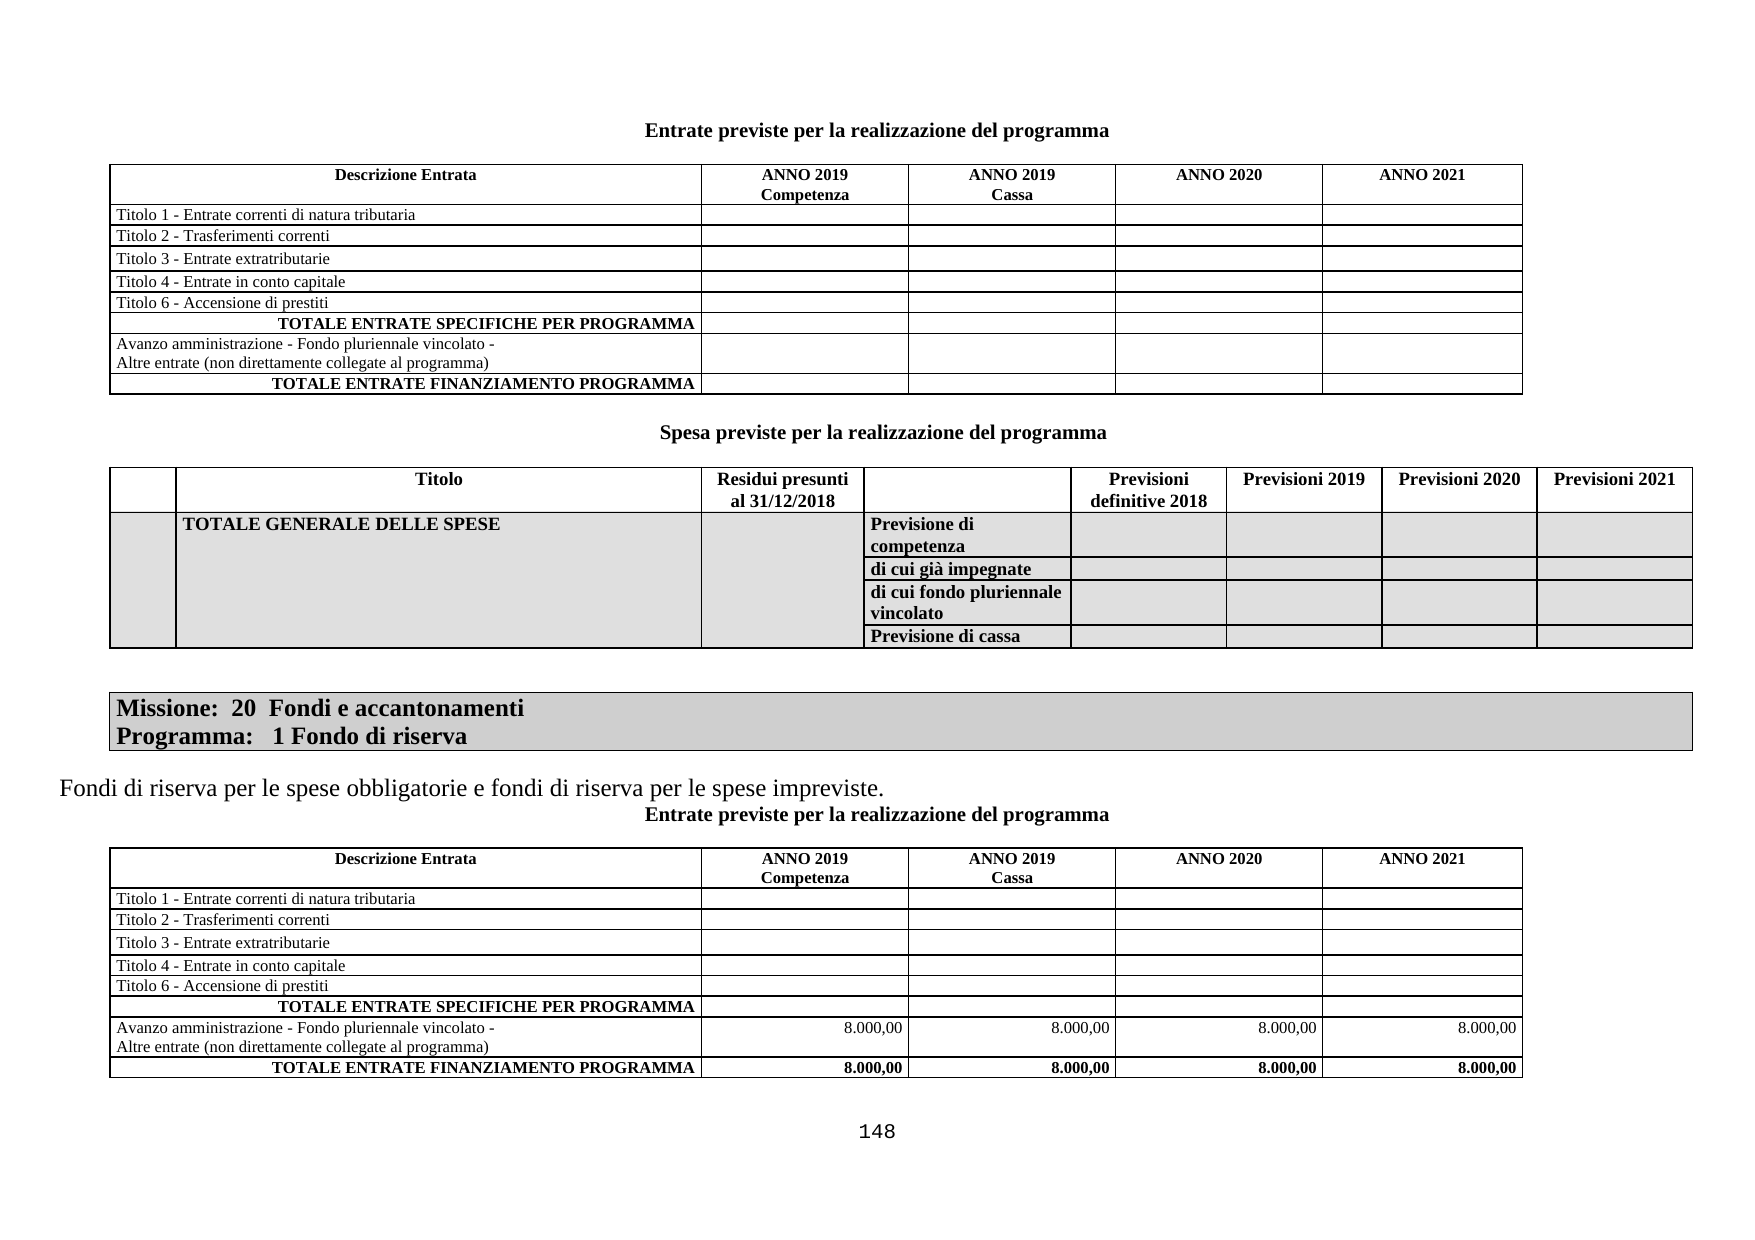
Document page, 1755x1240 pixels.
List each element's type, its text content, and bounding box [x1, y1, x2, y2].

table_cell [1538, 581, 1692, 624]
table_cell [1116, 226, 1322, 245]
table_cell [1227, 513, 1381, 556]
table_cell [702, 624, 863, 647]
table_cell Titolo 1 - Entrate correnti di natura tributaria [111, 889, 701, 908]
table_cell [1323, 930, 1522, 954]
table_header [865, 468, 1070, 511]
table_cell [1116, 910, 1322, 928]
table_cell 8.000,00 [702, 1018, 908, 1056]
table_header Previsioni definitive 2018 [1072, 468, 1226, 511]
table_cell Titolo 6 - Accensione di prestiti [111, 976, 701, 995]
table_cell [1323, 293, 1522, 312]
table_cell Titolo 2 - Trasferimenti correnti [111, 226, 701, 245]
table_cell [1116, 205, 1322, 224]
table_cell [1227, 558, 1381, 579]
table_cell [177, 624, 701, 647]
table_cell Programma: 1 Fondo di riserva [110, 721, 1692, 750]
table_cell [909, 997, 1115, 1016]
table_cell Titolo 3 - Entrate extratributarie [111, 247, 701, 270]
table_cell TOTALE GENERALE DELLE SPESE [177, 513, 701, 556]
table_cell [702, 513, 863, 556]
table_cell [1072, 626, 1226, 647]
table_cell [1323, 272, 1522, 291]
table_cell [177, 556, 701, 579]
table_cell [1383, 513, 1536, 556]
table_cell [702, 247, 908, 270]
text Fondi di riserva per le spese obbligatorie e fondi di riserva per le spese impreviste. [59, 773, 1695, 802]
table_cell [909, 976, 1115, 995]
table_header Missione: 20 Fondi e accantonamenti [110, 693, 1692, 721]
table_cell [111, 579, 175, 624]
table_header Descrizione Entrata [111, 165, 701, 203]
table_header Previsioni 2020 [1383, 468, 1536, 511]
text Entrate previste per la realizzazione del programma [59, 802, 1695, 826]
table_cell [702, 997, 908, 1016]
text Entrate previste per la realizzazione del programma [59, 118, 1695, 142]
table_header Titolo [177, 468, 701, 511]
table_cell 8.000,00 [1323, 1058, 1522, 1077]
table_cell [1116, 889, 1322, 908]
table_cell Avanzo amministrazione - Fondo pluriennale vincolato - Altre entrate (non direttamente collegate al programma) [111, 334, 701, 372]
table_cell [909, 910, 1115, 928]
table_cell 8.000,00 [909, 1018, 1115, 1056]
table_cell [1116, 976, 1322, 995]
table_cell [1323, 976, 1522, 995]
table_cell [909, 334, 1115, 372]
table_cell [909, 226, 1115, 245]
table_cell Titolo 3 - Entrate extratributarie [111, 930, 701, 954]
table_cell TOTALE ENTRATE SPECIFICHE PER PROGRAMMA [111, 313, 701, 333]
table_cell [702, 334, 908, 372]
table_header ANNO 2019 Competenza [702, 849, 908, 887]
table_header ANNO 2021 [1323, 849, 1522, 887]
table_cell [1323, 226, 1522, 245]
table_cell 8.000,00 [909, 1058, 1115, 1077]
table_cell [1116, 293, 1322, 312]
table_cell [702, 374, 908, 393]
table_cell 8.000,00 [1116, 1018, 1322, 1056]
table_cell 8.000,00 [1116, 1058, 1322, 1077]
table_cell [909, 956, 1115, 975]
table_cell [1538, 513, 1692, 556]
table_cell 8.000,00 [702, 1058, 908, 1077]
table_header ANNO 2019 Competenza [702, 165, 908, 203]
table_cell [702, 579, 863, 624]
table_cell 8.000,00 [1323, 1018, 1522, 1056]
table_cell [702, 293, 908, 312]
table_cell [1116, 313, 1322, 333]
table_header Descrizione Entrata [111, 849, 701, 887]
table_cell [1116, 930, 1322, 954]
table_cell [909, 889, 1115, 908]
table_cell [1116, 956, 1322, 975]
table_cell TOTALE ENTRATE FINANZIAMENTO PROGRAMMA [111, 374, 701, 393]
table_header ANNO 2021 [1323, 165, 1522, 203]
table_cell [1323, 205, 1522, 224]
table_header [111, 468, 175, 511]
table_cell Avanzo amministrazione - Fondo pluriennale vincolato - Altre entrate (non direttamente collegate al programma) [111, 1018, 701, 1056]
table_cell [1323, 910, 1522, 928]
table_cell [111, 624, 175, 647]
table_cell [177, 579, 701, 624]
table_cell [111, 556, 175, 579]
table_cell [1227, 626, 1381, 647]
table_cell [702, 976, 908, 995]
table_cell [702, 910, 908, 928]
table_cell [702, 272, 908, 291]
table_cell [702, 956, 908, 975]
table_cell [1072, 513, 1226, 556]
table_header ANNO 2019 Cassa [909, 849, 1115, 887]
table_cell [1383, 626, 1536, 647]
table_cell [702, 889, 908, 908]
table_cell Previsione di cassa [865, 626, 1070, 647]
table_cell [1227, 581, 1381, 624]
table_header ANNO 2020 [1116, 849, 1322, 887]
table_cell Titolo 1 - Entrate correnti di natura tributaria [111, 205, 701, 224]
table_cell [909, 247, 1115, 270]
text Spesa previste per la realizzazione del programma [59, 416, 1695, 445]
table_cell Titolo 4 - Entrate in conto capitale [111, 272, 701, 291]
table_cell [1323, 997, 1522, 1016]
table_cell [1116, 247, 1322, 270]
table_cell [1072, 558, 1226, 579]
table_cell [1116, 374, 1322, 393]
table_cell [909, 293, 1115, 312]
table_cell [1116, 334, 1322, 372]
table_header ANNO 2019 Cassa [909, 165, 1115, 203]
table_cell Previsione di competenza [865, 513, 1070, 556]
table_cell [909, 313, 1115, 333]
table_cell [1323, 313, 1522, 333]
table_cell [909, 930, 1115, 954]
table_cell [1383, 558, 1536, 579]
table_cell [1323, 956, 1522, 975]
table_cell [1116, 272, 1322, 291]
table_cell [702, 205, 908, 224]
table_cell Titolo 4 - Entrate in conto capitale [111, 956, 701, 975]
table_cell [1072, 581, 1226, 624]
table_cell Titolo 6 - Accensione di prestiti [111, 293, 701, 312]
table_cell [702, 930, 908, 954]
table_cell [909, 205, 1115, 224]
table_header ANNO 2020 [1116, 165, 1322, 203]
table_cell Titolo 2 - Trasferimenti correnti [111, 910, 701, 928]
table_cell [702, 226, 908, 245]
table_cell [909, 374, 1115, 393]
table_cell TOTALE ENTRATE SPECIFICHE PER PROGRAMMA [111, 997, 701, 1016]
table_header Residui presunti al 31/12/2018 [702, 468, 863, 511]
table_cell [1323, 247, 1522, 270]
table_cell di cui già impegnate [865, 558, 1070, 579]
table_cell TOTALE ENTRATE FINANZIAMENTO PROGRAMMA [111, 1058, 701, 1077]
table_cell di cui fondo pluriennale vincolato [865, 581, 1070, 624]
table_cell [702, 556, 863, 579]
table_header Previsioni 2019 [1227, 468, 1381, 511]
table_header Previsioni 2021 [1538, 468, 1692, 511]
table_cell [1323, 889, 1522, 908]
table_cell [909, 272, 1115, 291]
table_cell [1323, 374, 1522, 393]
table_cell [111, 513, 175, 556]
table_cell [1383, 581, 1536, 624]
table_cell [702, 313, 908, 333]
table_cell [1323, 334, 1522, 372]
table_cell [1538, 558, 1692, 579]
table_cell [1538, 626, 1692, 647]
table_cell [1116, 997, 1322, 1016]
